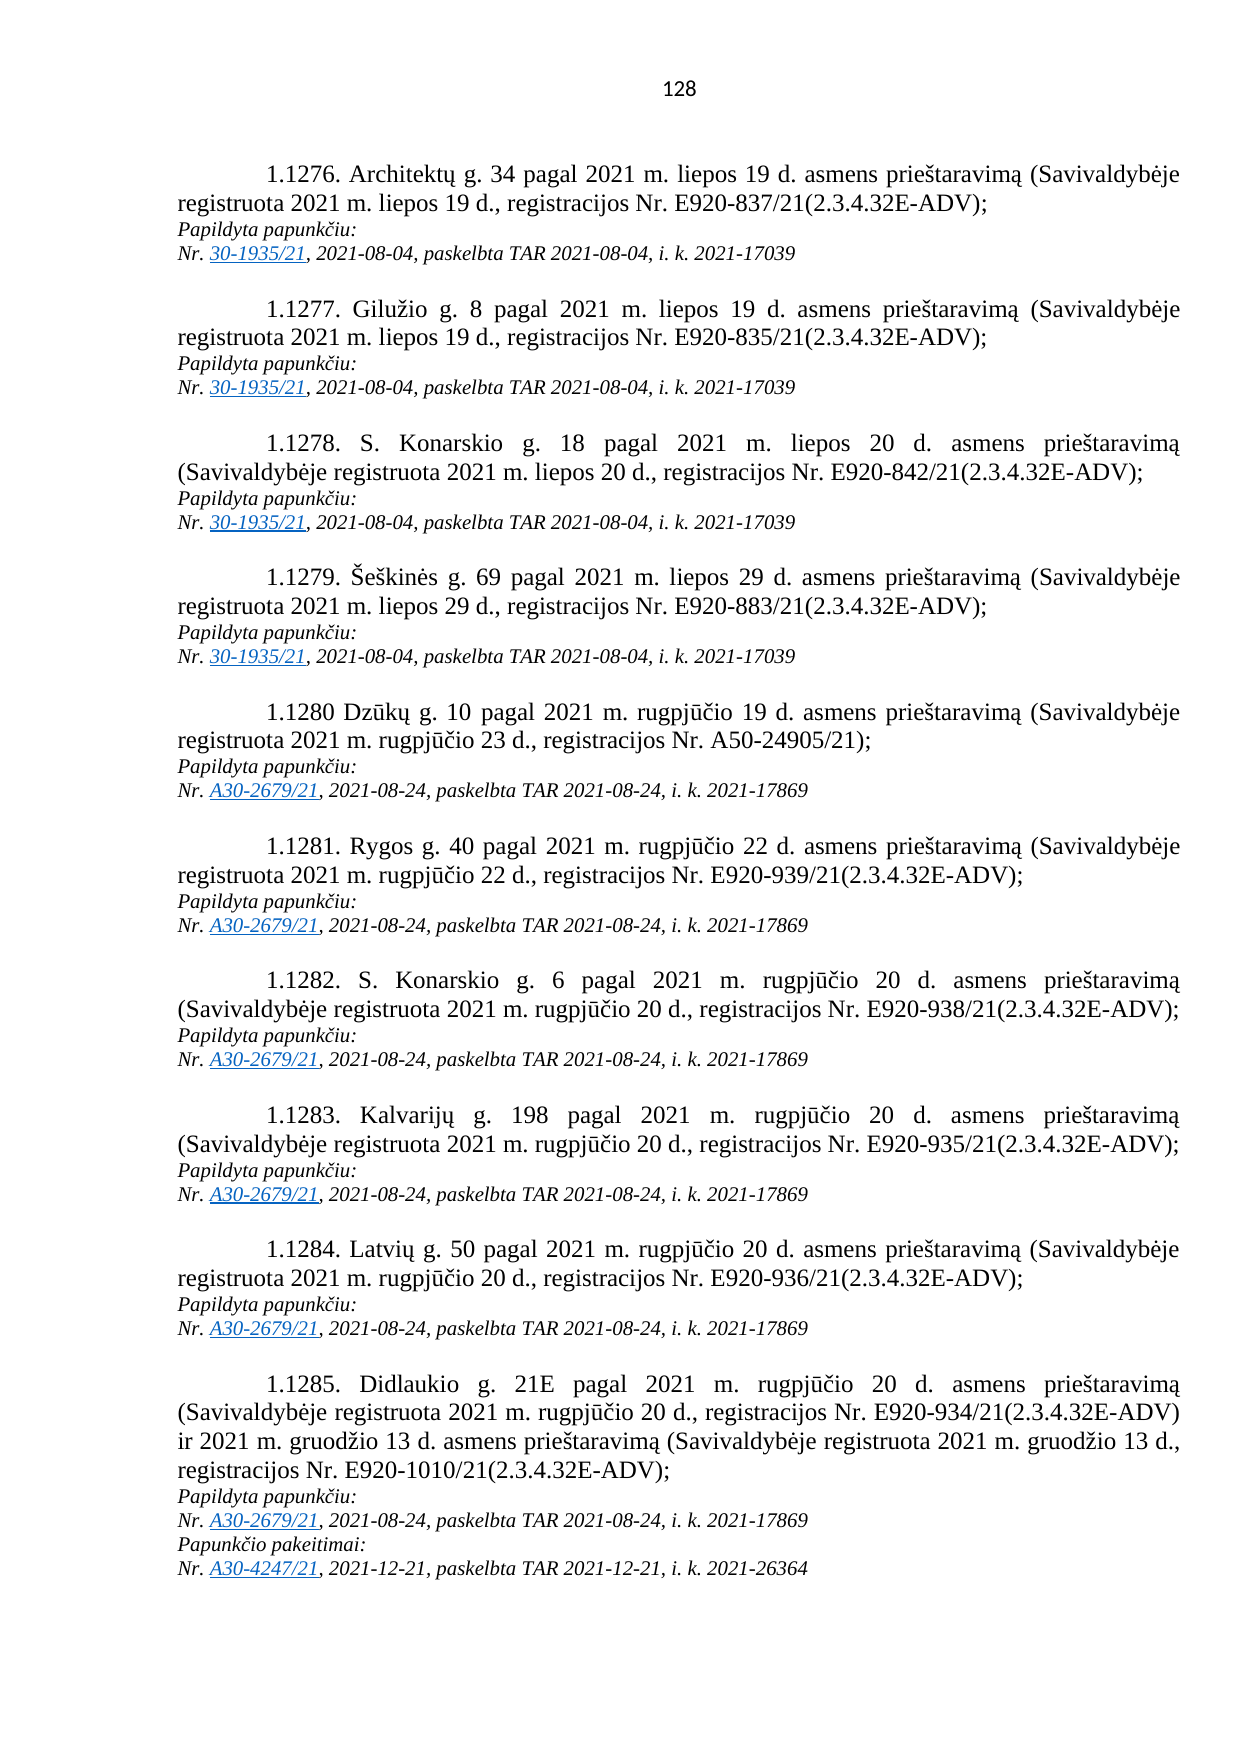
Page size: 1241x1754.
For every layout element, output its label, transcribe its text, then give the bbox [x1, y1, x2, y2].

text Nr. A30-2679/21, 2021-08-24, paskelbta TAR 2021-08-24, i. k. 2021-17869 [177, 1182, 1181, 1206]
text Nr. A30-2679/21, 2021-08-24, paskelbta TAR 2021-08-24, i. k. 2021-17869 [177, 1508, 1181, 1532]
text Papildyta papunkčiu: [177, 217, 1181, 241]
text Papildyta papunkčiu: [177, 1157, 1181, 1182]
text 1.1285. Didlaukio g. 21E pagal 2021 m. rugpjūčio 20 d. asmens prieštaravimą (Savivaldybėje registruota 2021 m. rugpjūčio 20 d., registracijos Nr. E920-934/21(2.3.4.32E-ADV) ir 2021 m. gruodžio 13 d. asmens prieštaravimą (Savivaldybėje registruota 2021 m. gruodžio 13 d., registracijos Nr. E920-1010/21(2.3.4.32E-ADV); [177, 1369, 1181, 1484]
text 1.1278. S. Konarskio g. 18 pagal 2021 m. liepos 20 d. asmens prieštaravimą (Savivaldybėje registruota 2021 m. liepos 20 d., registracijos Nr. E920-842/21(2.3.4.32E-ADV); [177, 428, 1181, 486]
text Nr. 30-1935/21, 2021-08-04, paskelbta TAR 2021-08-04, i. k. 2021-17039 [177, 375, 1181, 399]
text Nr. 30-1935/21, 2021-08-04, paskelbta TAR 2021-08-04, i. k. 2021-17039 [177, 510, 1181, 534]
text Papildyta papunkčiu: [177, 486, 1181, 510]
text Papildyta papunkčiu: [177, 1292, 1181, 1316]
text 1.1283. Kalvarijų g. 198 pagal 2021 m. rugpjūčio 20 d. asmens prieštaravimą (Savivaldybėje registruota 2021 m. rugpjūčio 20 d., registracijos Nr. E920-935/21(2.3.4.32E-ADV); [177, 1100, 1181, 1157]
text 1.1277. Gilužio g. 8 pagal 2021 m. liepos 19 d. asmens prieštaravimą (Savivaldybėje registruota 2021 m. liepos 19 d., registracijos Nr. E920-835/21(2.3.4.32E-ADV); [177, 294, 1181, 351]
text Nr. A30-2679/21, 2021-08-24, paskelbta TAR 2021-08-24, i. k. 2021-17869 [177, 913, 1181, 937]
text Papildyta papunkčiu: [177, 754, 1181, 778]
text Papunkčio pakeitimai: [177, 1532, 1181, 1556]
text Papildyta papunkčiu: [177, 620, 1181, 644]
text Papildyta papunkčiu: [177, 889, 1181, 913]
text Nr. A30-4247/21, 2021-12-21, paskelbta TAR 2021-12-21, i. k. 2021-26364 [177, 1556, 1181, 1580]
text Papildyta papunkčiu: [177, 1023, 1181, 1047]
text 1.1276. Architektų g. 34 pagal 2021 m. liepos 19 d. asmens prieštaravimą (Savivaldybėje registruota 2021 m. liepos 19 d., registracijos Nr. E920-837/21(2.3.4.32E-ADV); [177, 159, 1181, 217]
text 1.1280 Dzūkų g. 10 pagal 2021 m. rugpjūčio 19 d. asmens prieštaravimą (Savivaldybėje registruota 2021 m. rugpjūčio 23 d., registracijos Nr. A50-24905/21); [177, 697, 1181, 754]
text Papildyta papunkčiu: [177, 1484, 1181, 1508]
text 1.1279. Šeškinės g. 69 pagal 2021 m. liepos 29 d. asmens prieštaravimą (Savivaldybėje registruota 2021 m. liepos 29 d., registracijos Nr. E920-883/21(2.3.4.32E-ADV); [177, 562, 1181, 620]
text Nr. A30-2679/21, 2021-08-24, paskelbta TAR 2021-08-24, i. k. 2021-17869 [177, 1316, 1181, 1340]
text Nr. A30-2679/21, 2021-08-24, paskelbta TAR 2021-08-24, i. k. 2021-17869 [177, 778, 1181, 802]
text Papildyta papunkčiu: [177, 351, 1181, 375]
text 1.1284. Latvių g. 50 pagal 2021 m. rugpjūčio 20 d. asmens prieštaravimą (Savivaldybėje registruota 2021 m. rugpjūčio 20 d., registracijos Nr. E920-936/21(2.3.4.32E-ADV); [177, 1234, 1181, 1292]
text Nr. 30-1935/21, 2021-08-04, paskelbta TAR 2021-08-04, i. k. 2021-17039 [177, 241, 1181, 265]
text 1.1282. S. Konarskio g. 6 pagal 2021 m. rugpjūčio 20 d. asmens prieštaravimą (Savivaldybėje registruota 2021 m. rugpjūčio 20 d., registracijos Nr. E920-938/21(2.3.4.32E-ADV); [177, 966, 1181, 1023]
text Nr. 30-1935/21, 2021-08-04, paskelbta TAR 2021-08-04, i. k. 2021-17039 [177, 644, 1181, 668]
text 1.1281. Rygos g. 40 pagal 2021 m. rugpjūčio 22 d. asmens prieštaravimą (Savivaldybėje registruota 2021 m. rugpjūčio 22 d., registracijos Nr. E920-939/21(2.3.4.32E-ADV); [177, 831, 1181, 889]
text Nr. A30-2679/21, 2021-08-24, paskelbta TAR 2021-08-24, i. k. 2021-17869 [177, 1047, 1181, 1071]
